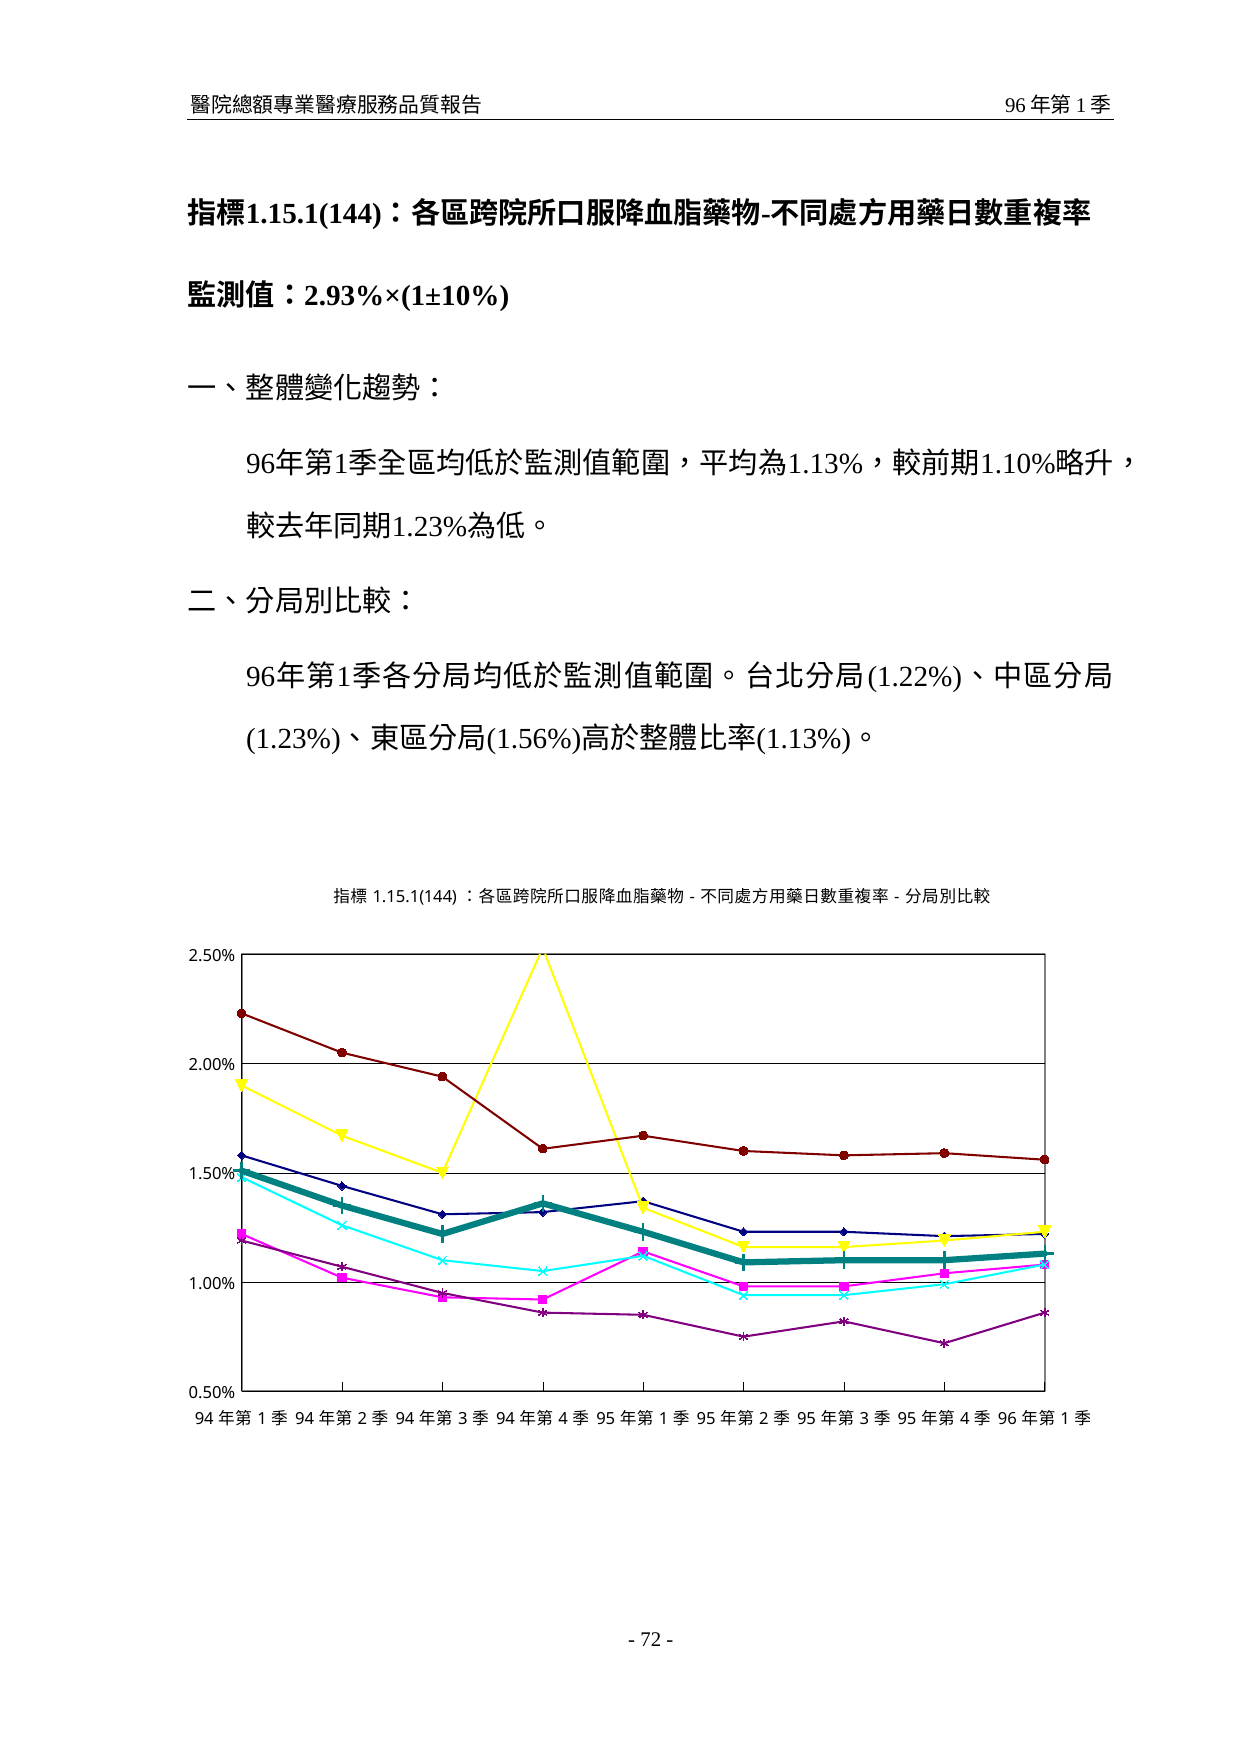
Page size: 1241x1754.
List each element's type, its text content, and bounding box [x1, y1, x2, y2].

text 指標1.15.1(144)：各區跨院所口服降血脂藥物-不同處方用藥日數重複率 [187, 169, 1114, 232]
text 96年第1季各分局均低於監測值範圍。台北分局(1.22%)、中區分局(1.23%)、東區分局(1.56%)高於整體比率(1.13%)。 [246, 632, 1114, 757]
text 二、分局別比較： [187, 557, 1114, 619]
text 96年第1季全區均低於監測值範圍，平均為1.13%，較前期1.10%略升，較去年同期1.23%為低。 [246, 419, 1114, 544]
text 監測值：2.93%×(1±10%) [187, 251, 1114, 313]
text 一、整體變化趨勢： [187, 344, 1114, 407]
